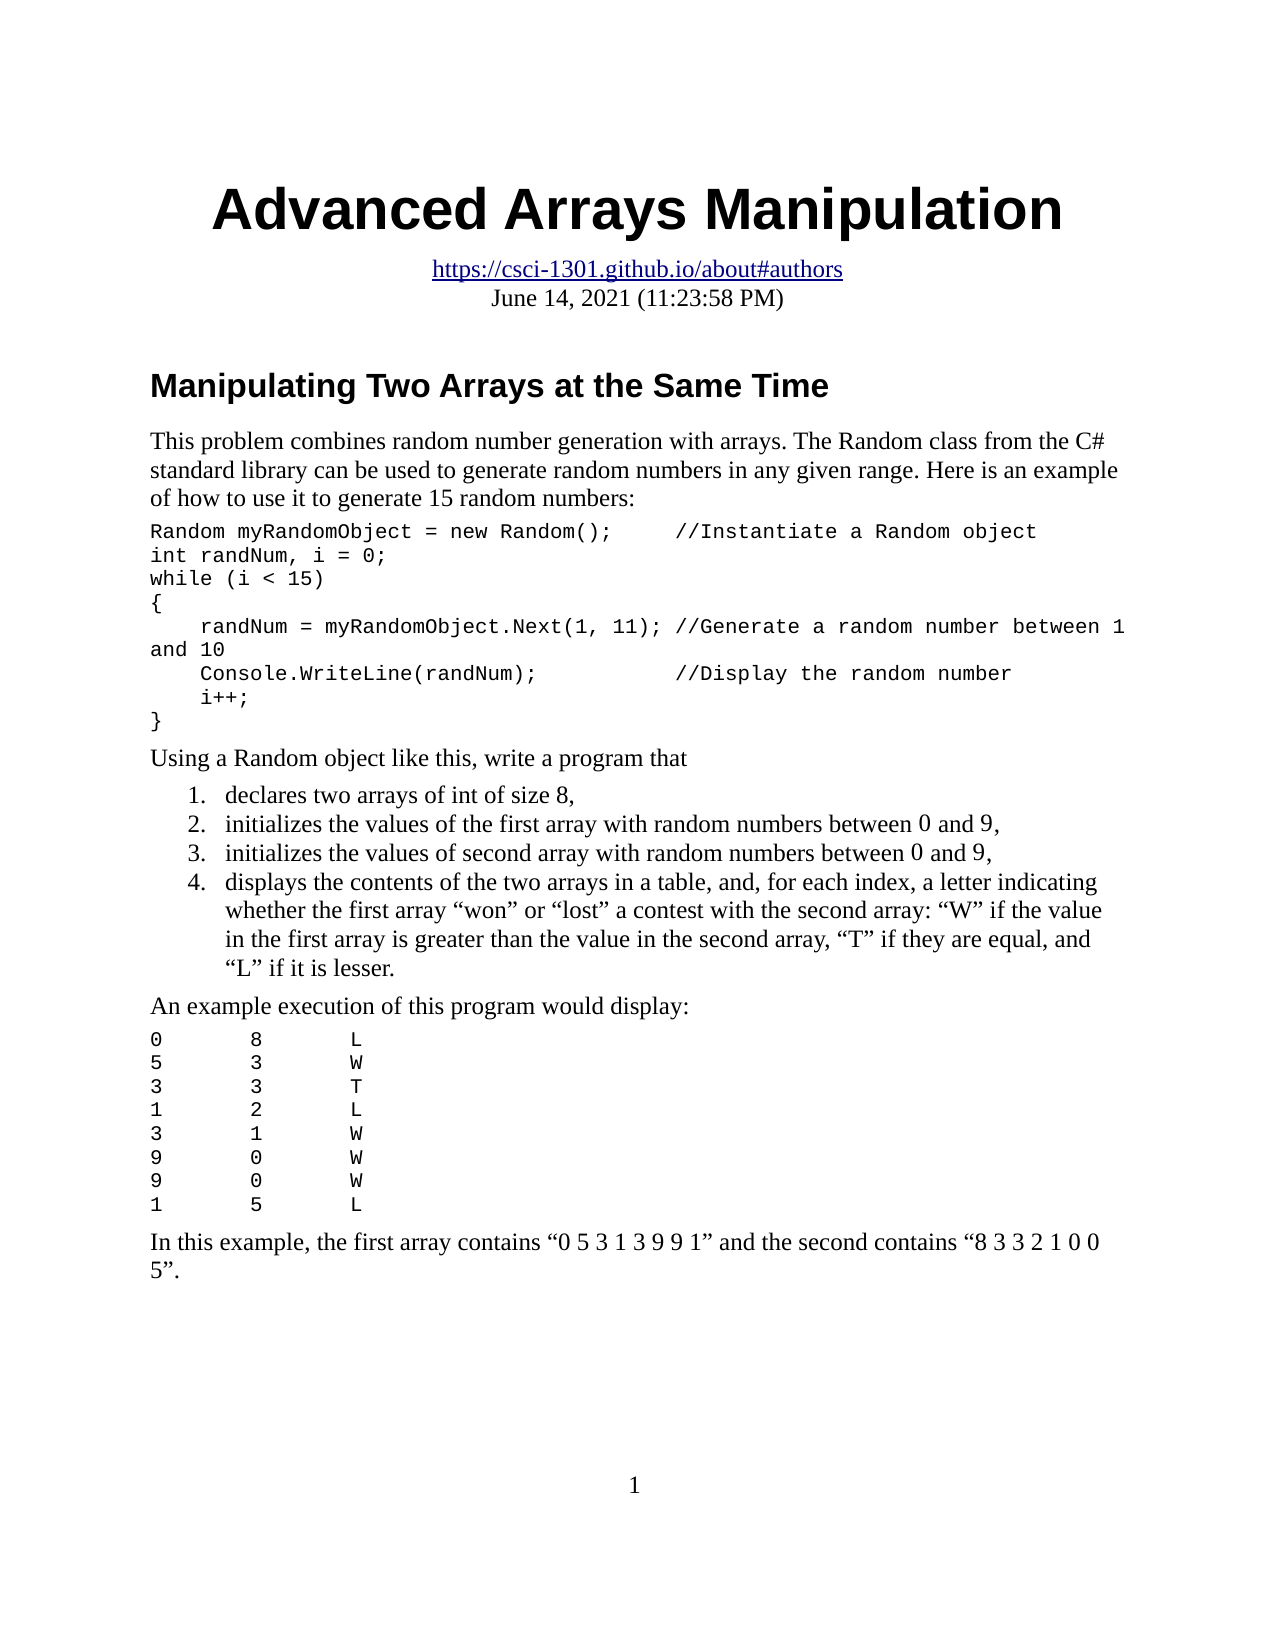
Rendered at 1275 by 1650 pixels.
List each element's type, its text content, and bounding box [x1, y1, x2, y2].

text 1 2 L [150, 1099, 1125, 1123]
text 3 1 W [150, 1123, 1125, 1147]
text 9 0 W [150, 1147, 1125, 1170]
text } [150, 710, 1125, 734]
text This problem combines random number generation with arrays. The Random class from the C# standard library can be used to generate random numbers in any given range. Here is an example of how to use it to generate 15 random numbers: [150, 426, 1125, 512]
text June 14, 2021 (11:23:58 PM) [150, 283, 1125, 312]
text 1 5 L [150, 1194, 1125, 1218]
text randNum = myRandomObject.Next(1, 11); //Generate a random number between 1 and 10 [150, 616, 1125, 663]
subtitle Manipulating Two Arrays at the Same Time [150, 366, 1125, 404]
text 5 3 W [150, 1052, 1125, 1076]
text Console.WriteLine(randNum); //Display the random number [150, 663, 1125, 687]
list initializes the values of the first array with random numbers between and , [187, 809, 1125, 838]
text i++; [150, 687, 1125, 710]
text https://csci-1301.github.io/about#authors [150, 254, 1125, 283]
list displays the contents of the two arrays in a table, and, for each index, a letter indicating whether the first array “won” or “lost” a contest with the second array: “W” if the value in the first array is greater than the value in the second array, “T” if they are equal, and “L” if it is lesser. [187, 867, 1125, 982]
text 9 0 W [150, 1170, 1125, 1194]
text while (i < 15) [150, 568, 1125, 592]
title Advanced Arrays Manipulation [150, 175, 1125, 242]
text 0 8 L [150, 1028, 1125, 1052]
text Using a Random object like this, write a program that [150, 743, 1125, 772]
list declares two arrays of int of size 8, [187, 781, 1125, 809]
text An example execution of this program would display: [150, 991, 1125, 1019]
text In this example, the first array contains “0 5 3 1 3 9 9 1” and the second contains “8 3 3 2 1 0 0 5”. [150, 1227, 1125, 1284]
text int randNum, i = 0; [150, 545, 1125, 568]
list initializes the values of second array with random numbers between and , [187, 838, 1125, 867]
text Random myRandomObject = new Random(); //Instantiate a Random object [150, 521, 1125, 545]
text 3 3 T [150, 1076, 1125, 1099]
text { [150, 592, 1125, 616]
